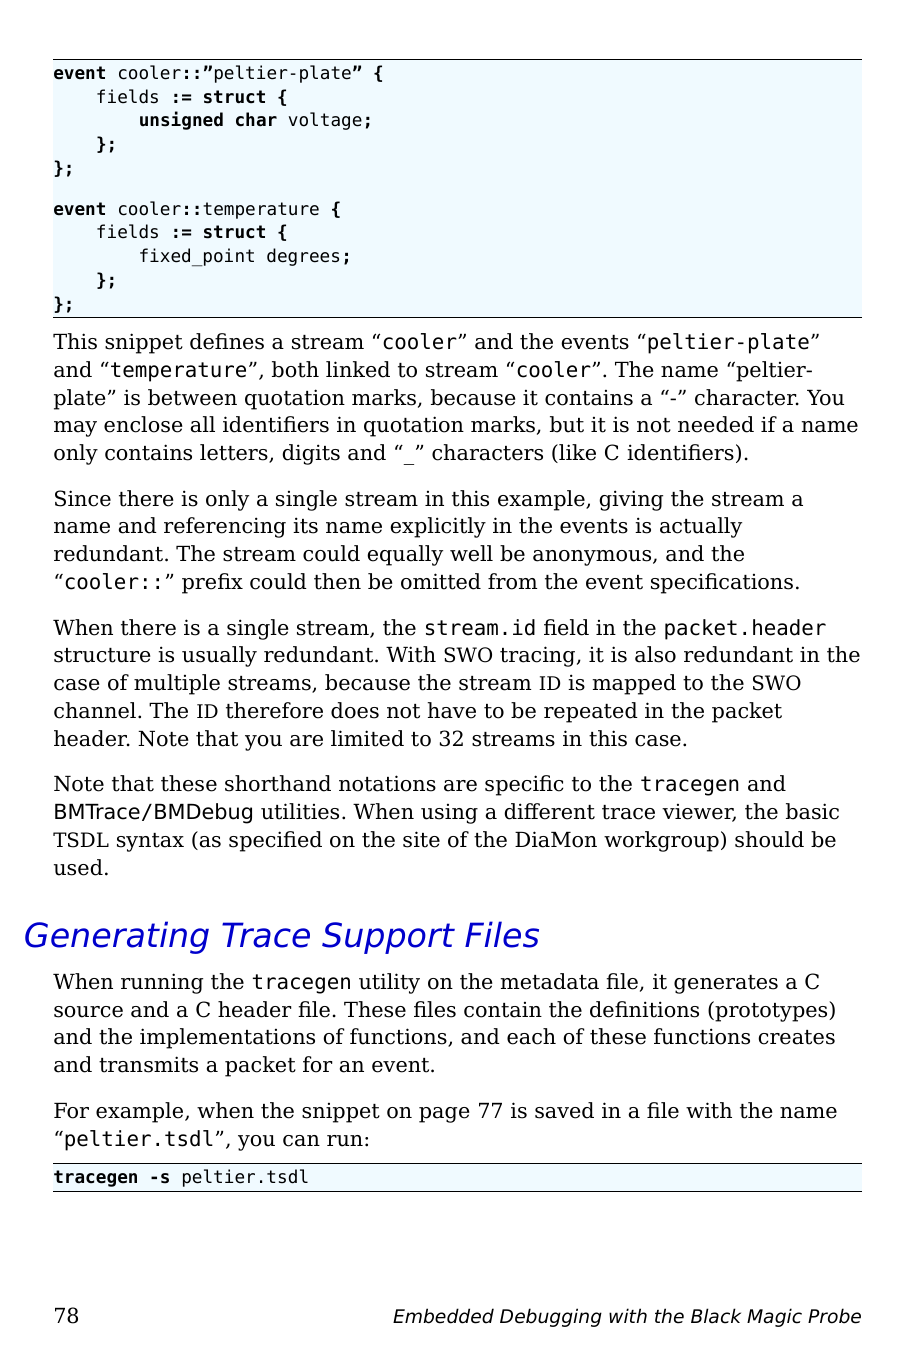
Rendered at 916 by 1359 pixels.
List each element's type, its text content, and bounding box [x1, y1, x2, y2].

text When running the tracegen utility on the metadata file, it generates a C source and a C header file. These files contain the definitions (prototypes) and the implementations of functions, and each of these functions creates and transmits a packet for an event. [53, 970, 862, 1077]
text unsigned char voltage; [53, 106, 862, 130]
subtitle Generating Trace Support Files [24, 916, 862, 955]
text fields := struct { [53, 83, 862, 106]
text Since there is only a single stream in this example, giving the stream a name and referencing its name explicitly in the events is actually redundant. The stream could equally well be anonymous, and the “cooler::” prefix could then be omitted from the event specifications. [53, 487, 862, 594]
text This snippet defines a stream “cooler” and the events “peltier-plate” and “temperature”, both linked to stream “cooler”. The name “peltier-plate” is between quotation marks, because it contains a “-” character. You may enclose all identifiers in quotation marks, but it is not needed if a name only contains letters, digits and “_” characters (like C identifiers). [53, 330, 862, 465]
text tracegen -s peltier.tsdl [53, 1164, 862, 1191]
text For example, when the snippet on page 77 is saved in a file with the name “peltier.tsdl”, you can run: [53, 1099, 862, 1151]
text event cooler::temperature { [53, 199, 862, 218]
text }; [53, 154, 862, 178]
text }; [53, 266, 862, 289]
text When there is a single stream, the stream.id field in the packet.header structure is usually redundant. With SWO tracing, it is also redundant in the case of multiple streams, because the stream ID is mapped to the SWO channel. The ID therefore does not have to be repeated in the packet header. Note that you are limited to 32 streams in this case. [53, 616, 862, 751]
text fields := struct { [53, 218, 862, 242]
text Note that these shorthand notations are specific to the tracegen and BMTrace/BMDebug utilities. When using a different trace viewer, the basic TSDL syntax (as specified on the site of the DiaMon workgroup) should be used. [53, 772, 862, 880]
text event cooler::”peltier-plate” { [53, 60, 862, 83]
text fixed_point degrees; [53, 242, 862, 266]
text }; [53, 130, 862, 154]
text }; [53, 289, 862, 317]
